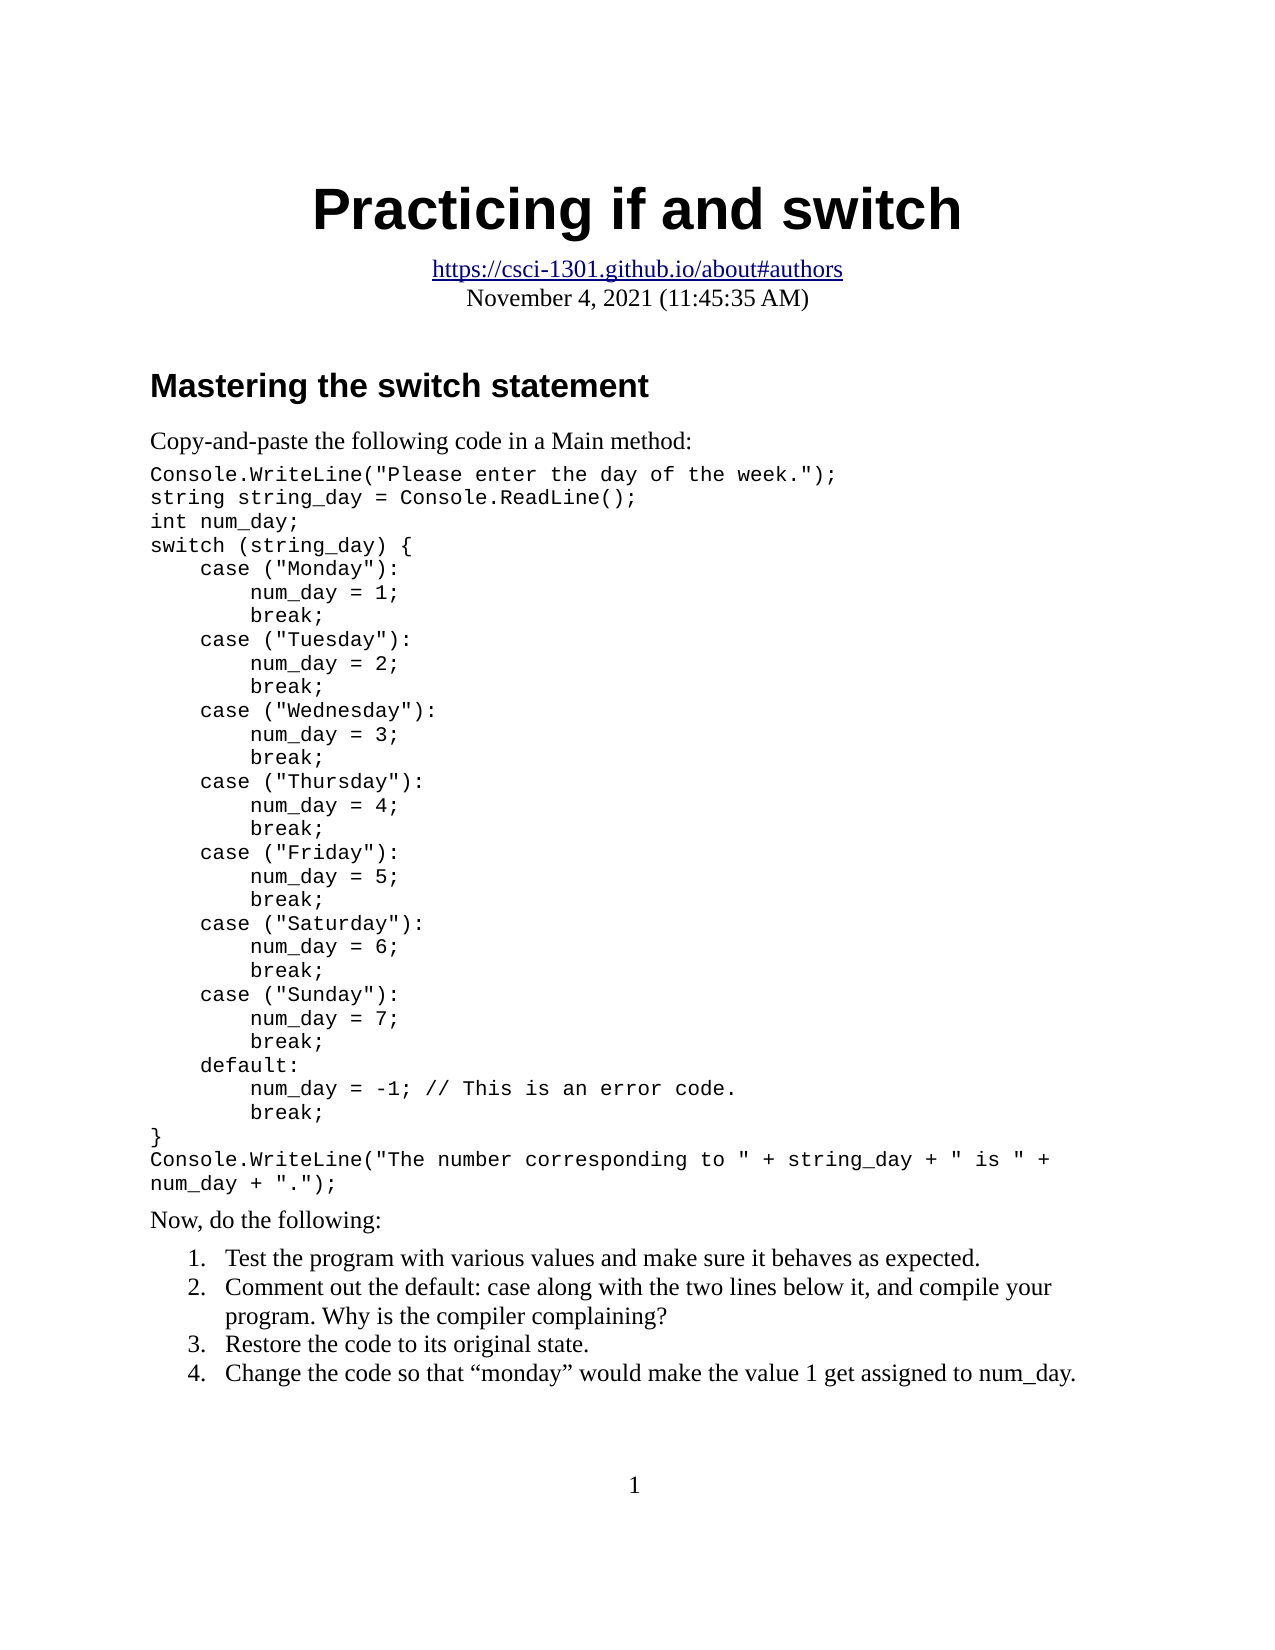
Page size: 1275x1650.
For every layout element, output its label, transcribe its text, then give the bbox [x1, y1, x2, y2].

text break; [150, 960, 1125, 984]
list Comment out the default: case along with the two lines below it, and compile your program. Why is the compiler complaining? [187, 1272, 1125, 1329]
text num_day = 5; [150, 866, 1125, 889]
text case ("Wednesday"): [150, 700, 1125, 724]
text case ("Friday"): [150, 842, 1125, 866]
text case ("Thursday"): [150, 771, 1125, 795]
text num_day = 3; [150, 724, 1125, 747]
text num_day = 6; [150, 937, 1125, 960]
text break; [150, 1031, 1125, 1055]
text int num_day; [150, 511, 1125, 534]
text case ("Saturday"): [150, 913, 1125, 937]
text string string_day = Console.ReadLine(); [150, 487, 1125, 511]
subtitle Mastering the switch statement [150, 366, 1125, 404]
text case ("Monday"): [150, 558, 1125, 582]
text num_day = -1; // This is an error code. [150, 1078, 1125, 1102]
text num_day = 2; [150, 653, 1125, 676]
text num_day = 7; [150, 1007, 1125, 1031]
text num_day = 1; [150, 582, 1125, 606]
text Now, do the following: [150, 1206, 1125, 1234]
text Copy-and-paste the following code in a Main method: [150, 426, 1125, 455]
text default: [150, 1055, 1125, 1078]
text case ("Tuesday"): [150, 629, 1125, 653]
list Change the code so that “monday” would make the value 1 get assigned to num_day. [187, 1358, 1125, 1387]
text break; [150, 1102, 1125, 1126]
text switch (string_day) { [150, 534, 1125, 558]
text } [150, 1126, 1125, 1149]
text Console.WriteLine("Please enter the day of the week."); [150, 464, 1125, 487]
text November 4, 2021 (11:45:35 AM) [150, 283, 1125, 312]
text break; [150, 818, 1125, 842]
title Practicing if and switch [150, 175, 1125, 242]
text break; [150, 747, 1125, 771]
text Console.WriteLine("The number corresponding to " + string_day + " is " + num_day + "."); [150, 1149, 1125, 1197]
text break; [150, 889, 1125, 913]
list Test the program with various values and make sure it behaves as expected. [187, 1243, 1125, 1272]
text https://csci-1301.github.io/about#authors [150, 254, 1125, 283]
text case ("Sunday"): [150, 984, 1125, 1007]
text num_day = 4; [150, 795, 1125, 818]
text break; [150, 676, 1125, 700]
text break; [150, 606, 1125, 629]
list Restore the code to its original state. [187, 1329, 1125, 1358]
